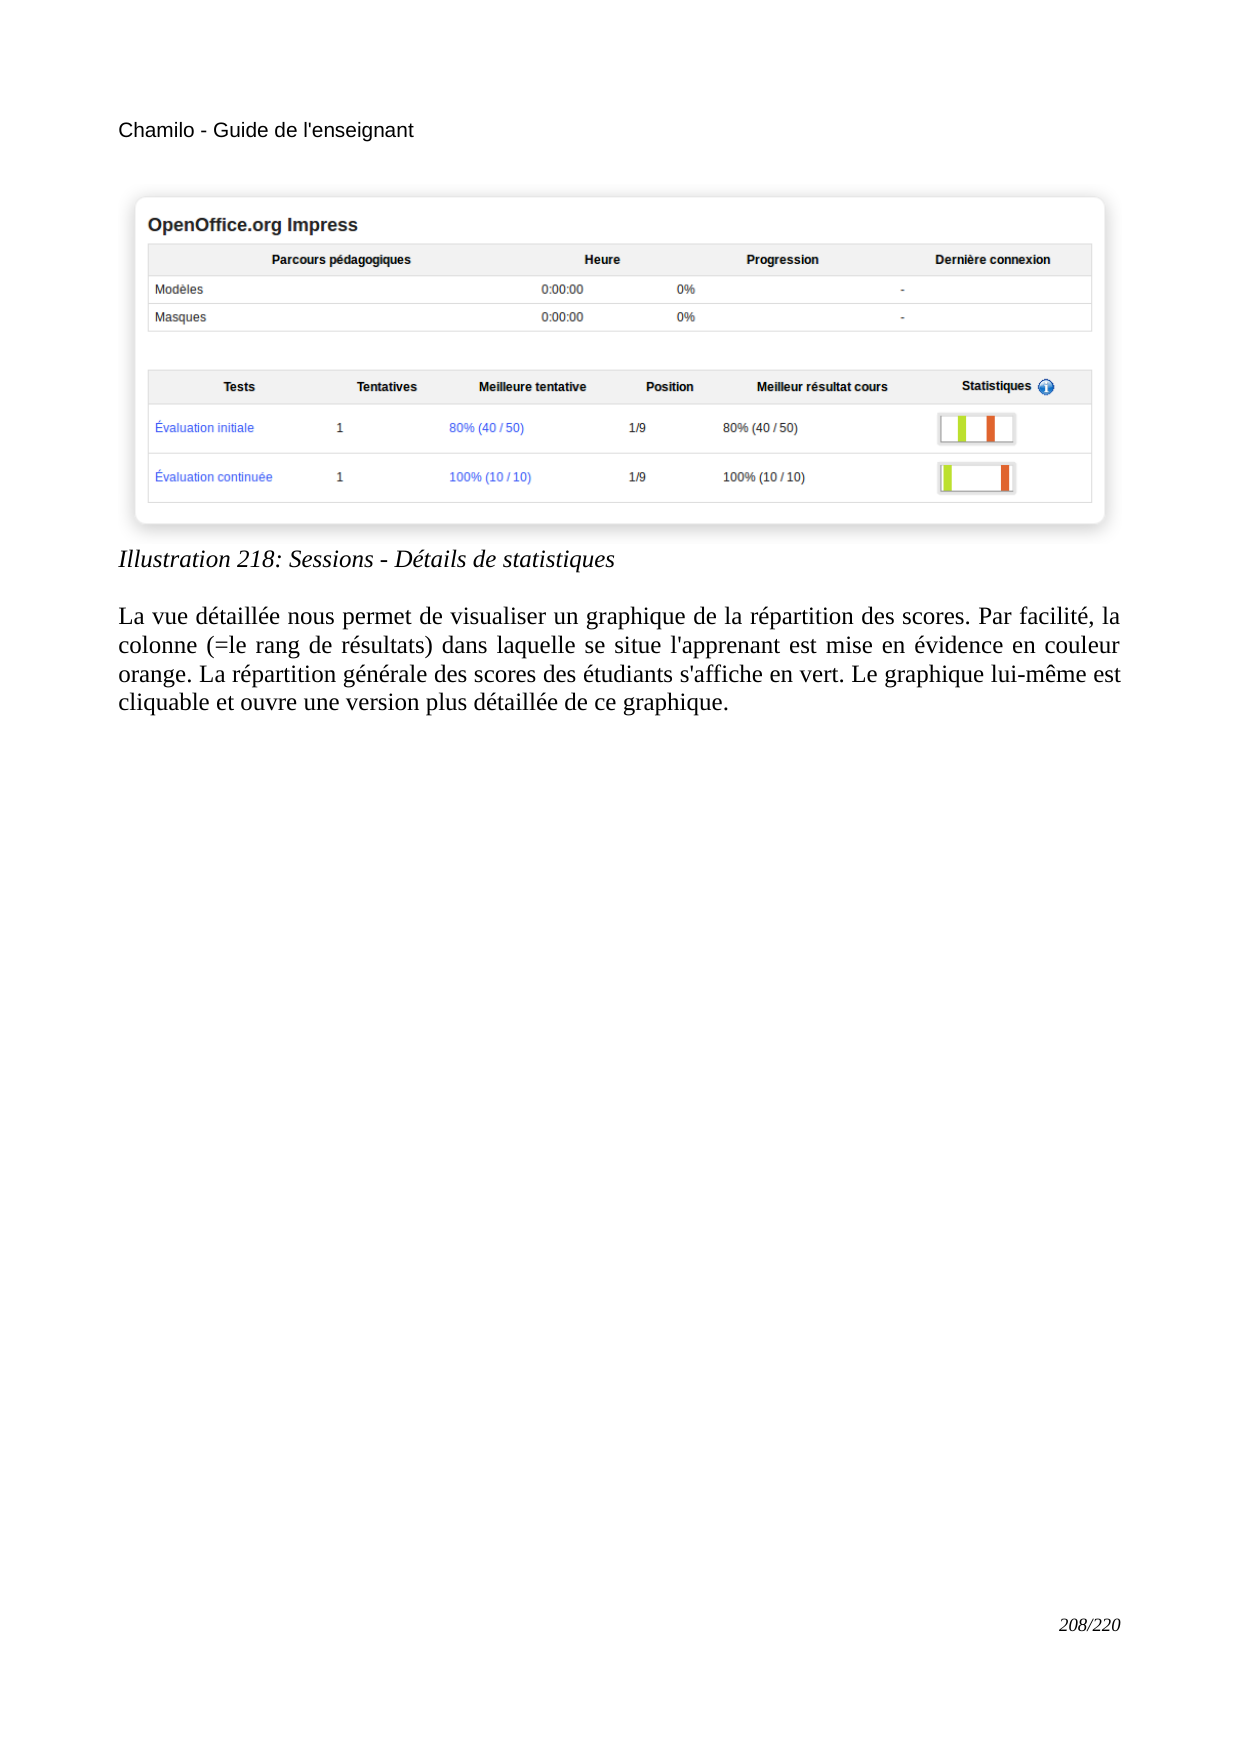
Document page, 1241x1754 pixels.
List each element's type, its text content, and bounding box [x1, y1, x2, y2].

text Illustration 218: Sessions - Détails de statistiques [118, 544, 1122, 572]
text La vue détaillée nous permet de visualiser un graphique de la répartition des scores. Par facilité, la colonne (=le rang de résultats) dans laquelle se situe l'apprenant est mise en évidence en couleur orange. La répartition générale des scores des étudiants s'affiche en vert. Le graphique lui-même est cliquable et ouvre une version plus détaillée de ce graphique. [118, 601, 1122, 716]
picture [118, 184, 1123, 544]
